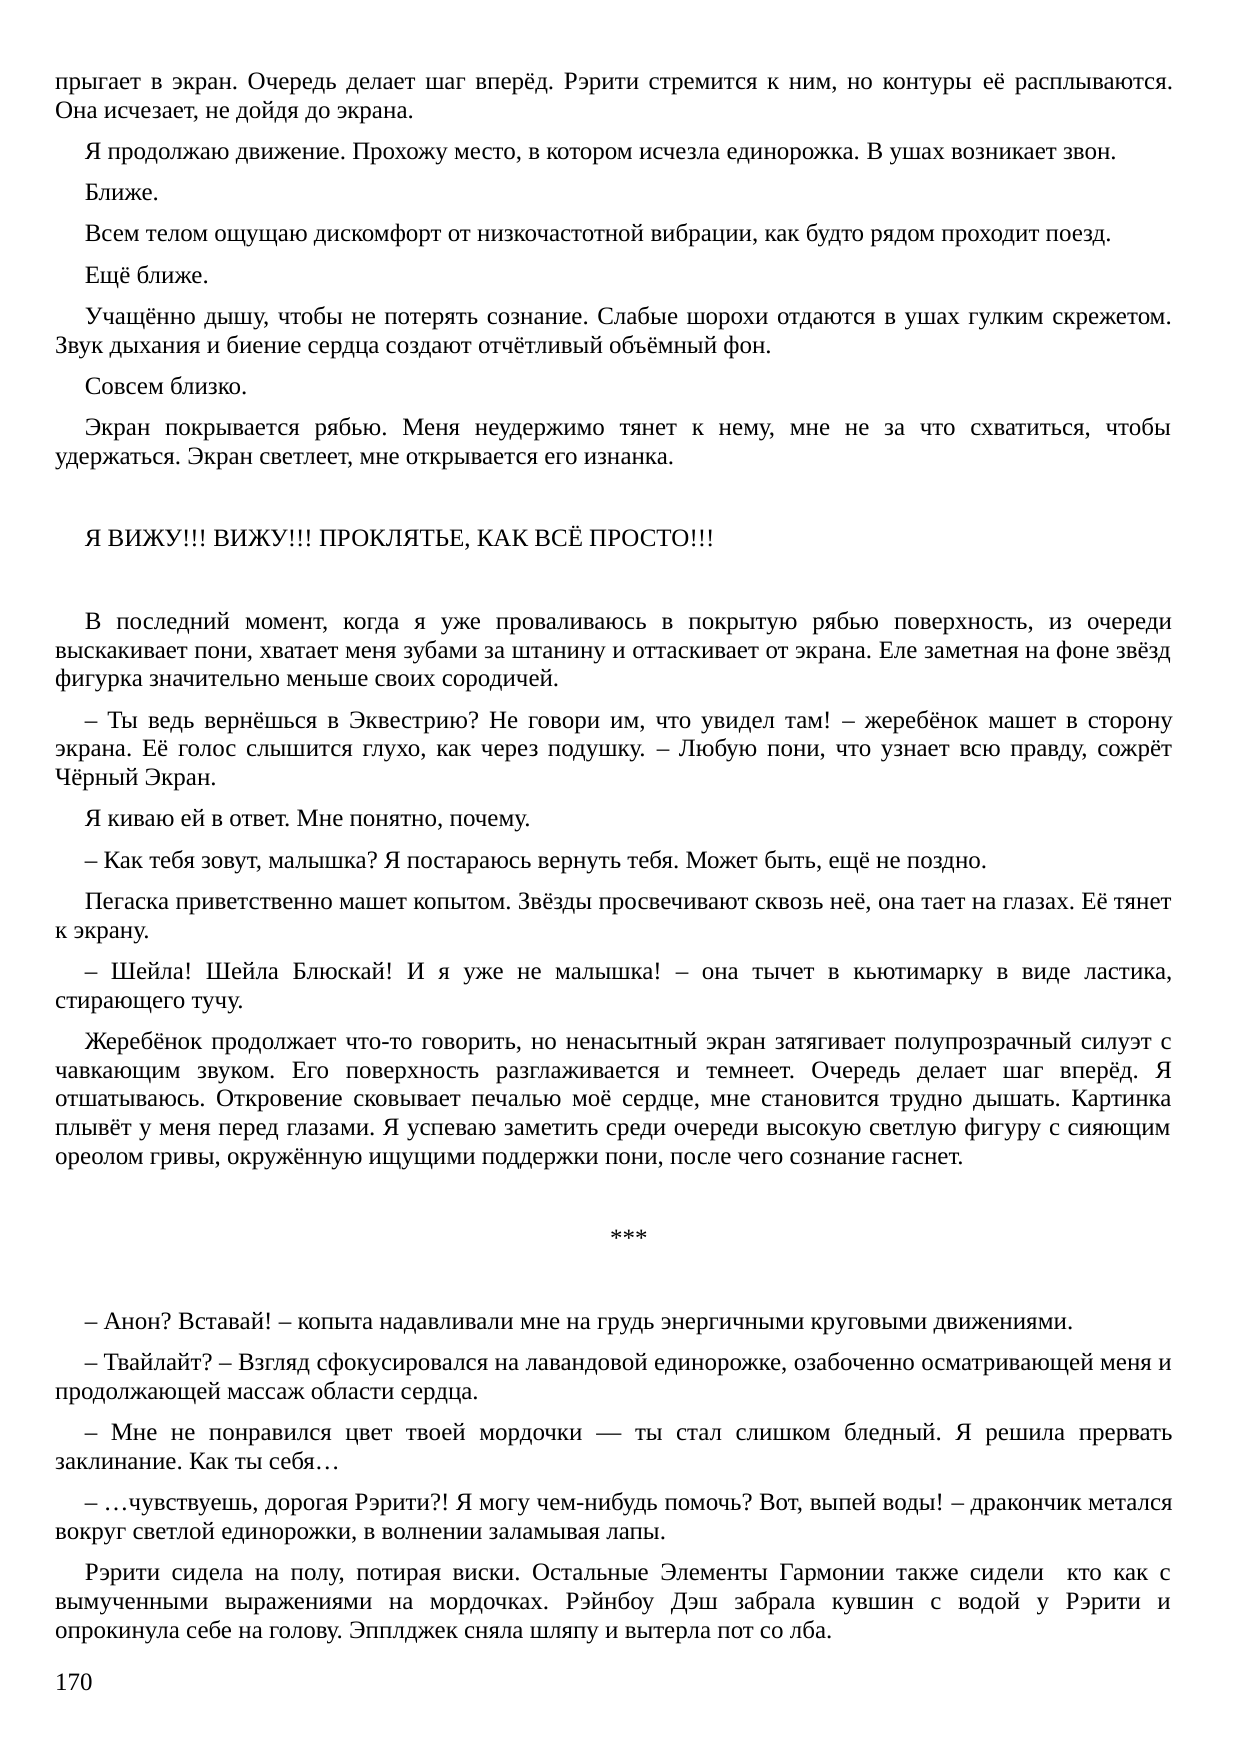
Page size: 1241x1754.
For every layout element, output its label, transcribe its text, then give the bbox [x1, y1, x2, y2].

text – Ты ведь вернёшься в Эквестрию? Не говори им, что увидел там! – жеребёнок машет в сторону экрана. Её голос слышится глухо, как через подушку. – Любую пони, что узнает всю правду, сожрёт Чёрный Экран. [55, 705, 1173, 791]
text Экран покрывается рябью. Меня неудержимо тянет к нему, мне не за что схватиться, чтобы удержаться. Экран светлеет, мне открывается его изнанка. [55, 412, 1173, 470]
text – Мне не понравился цвет твоей мордочки — ты стал слишком бледный. Я решила прервать заклинание. Как ты себя… [55, 1417, 1173, 1475]
text Я ВИЖУ!!! ВИЖУ!!! ПРОКЛЯТЬЕ, КАК ВСЁ ПРОСТО!!! [55, 523, 1173, 552]
text Жеребёнок продолжает что-то говорить, но ненасытный экран затягивает полупрозрачный силуэт с чавкающим звуком. Его поверхность разглаживается и темнеет. Очередь делает шаг вперёд. Я отшатываюсь. Откровение сковывает печалью моё сердце, мне становится трудно дышать. Картинка плывёт у меня перед глазами. Я успеваю заметить среди очереди высокую светлую фигуру с сияющим ореолом гривы, окружённую ищущими поддержки пони, после чего сознание гаснет. [55, 1026, 1173, 1170]
text Ещё ближе. [55, 260, 1173, 288]
text Я киваю ей в ответ. Мне понятно, почему. [55, 803, 1173, 832]
text Пегаска приветственно машет копытом. Звёзды просвечивают сквозь неё, она тает на глазах. Её тянет к экрану. [55, 886, 1173, 943]
text – Шейла! Шейла Блюскай! И я уже не малышка! – она тычет в кьютимарку в виде ластика, стирающего тучу. [55, 956, 1173, 1013]
text В последний момент, когда я уже проваливаюсь в покрытую рябью поверхность, из очереди выскакивает пони, хватает меня зубами за штанину и оттаскивает от экрана. Еле заметная на фоне звёзд фигурка значительно меньше своих сородичей. [55, 606, 1173, 692]
text – Анон? Вставай! – копыта надавливали мне на грудь энергичными круговыми движениями. [55, 1306, 1173, 1335]
text Рэрити сидела на полу, потирая виски. Остальные Элементы Гармонии также сидели кто как с вымученными выражениями на мордочках. Рэйнбоу Дэш забрала кувшин с водой у Рэрити и опрокинула себе на голову. Эпплджек сняла шляпу и вытерла пот со лба. [55, 1557, 1173, 1643]
text *** [55, 1223, 1173, 1252]
text Всем телом ощущаю дискомфорт от низкочастотной вибрации, как будто рядом проходит поезд. [55, 218, 1173, 247]
text прыгает в экран. Очередь делает шаг вперёд. Рэрити стремится к ним, но контуры её расплываются. Она исчезает, не дойдя до экрана. [55, 66, 1173, 123]
text – Как тебя зовут, малышка? Я постараюсь вернуть тебя. Может быть, ещё не поздно. [55, 845, 1173, 873]
text Ближе. [55, 177, 1173, 206]
text Я продолжаю движение. Прохожу место, в котором исчезла единорожка. В ушах возникает звон. [55, 136, 1173, 165]
text – …чувствуешь, дорогая Рэрити?! Я могу чем-нибудь помочь? Вот, выпей воды! – дракончик метался вокруг светлой единорожки, в волнении заламывая лапы. [55, 1487, 1173, 1545]
text Совсем близко. [55, 371, 1173, 400]
text Учащённо дышу, чтобы не потерять сознание. Слабые шорохи отдаются в ушах гулким скрежетом. Звук дыхания и биение сердца создают отчётливый объёмный фон. [55, 301, 1173, 358]
text – Твайлайт? – Взгляд сфокусировался на лавандовой единорожке, озабоченно осматривающей меня и продолжающей массаж области сердца. [55, 1347, 1173, 1405]
